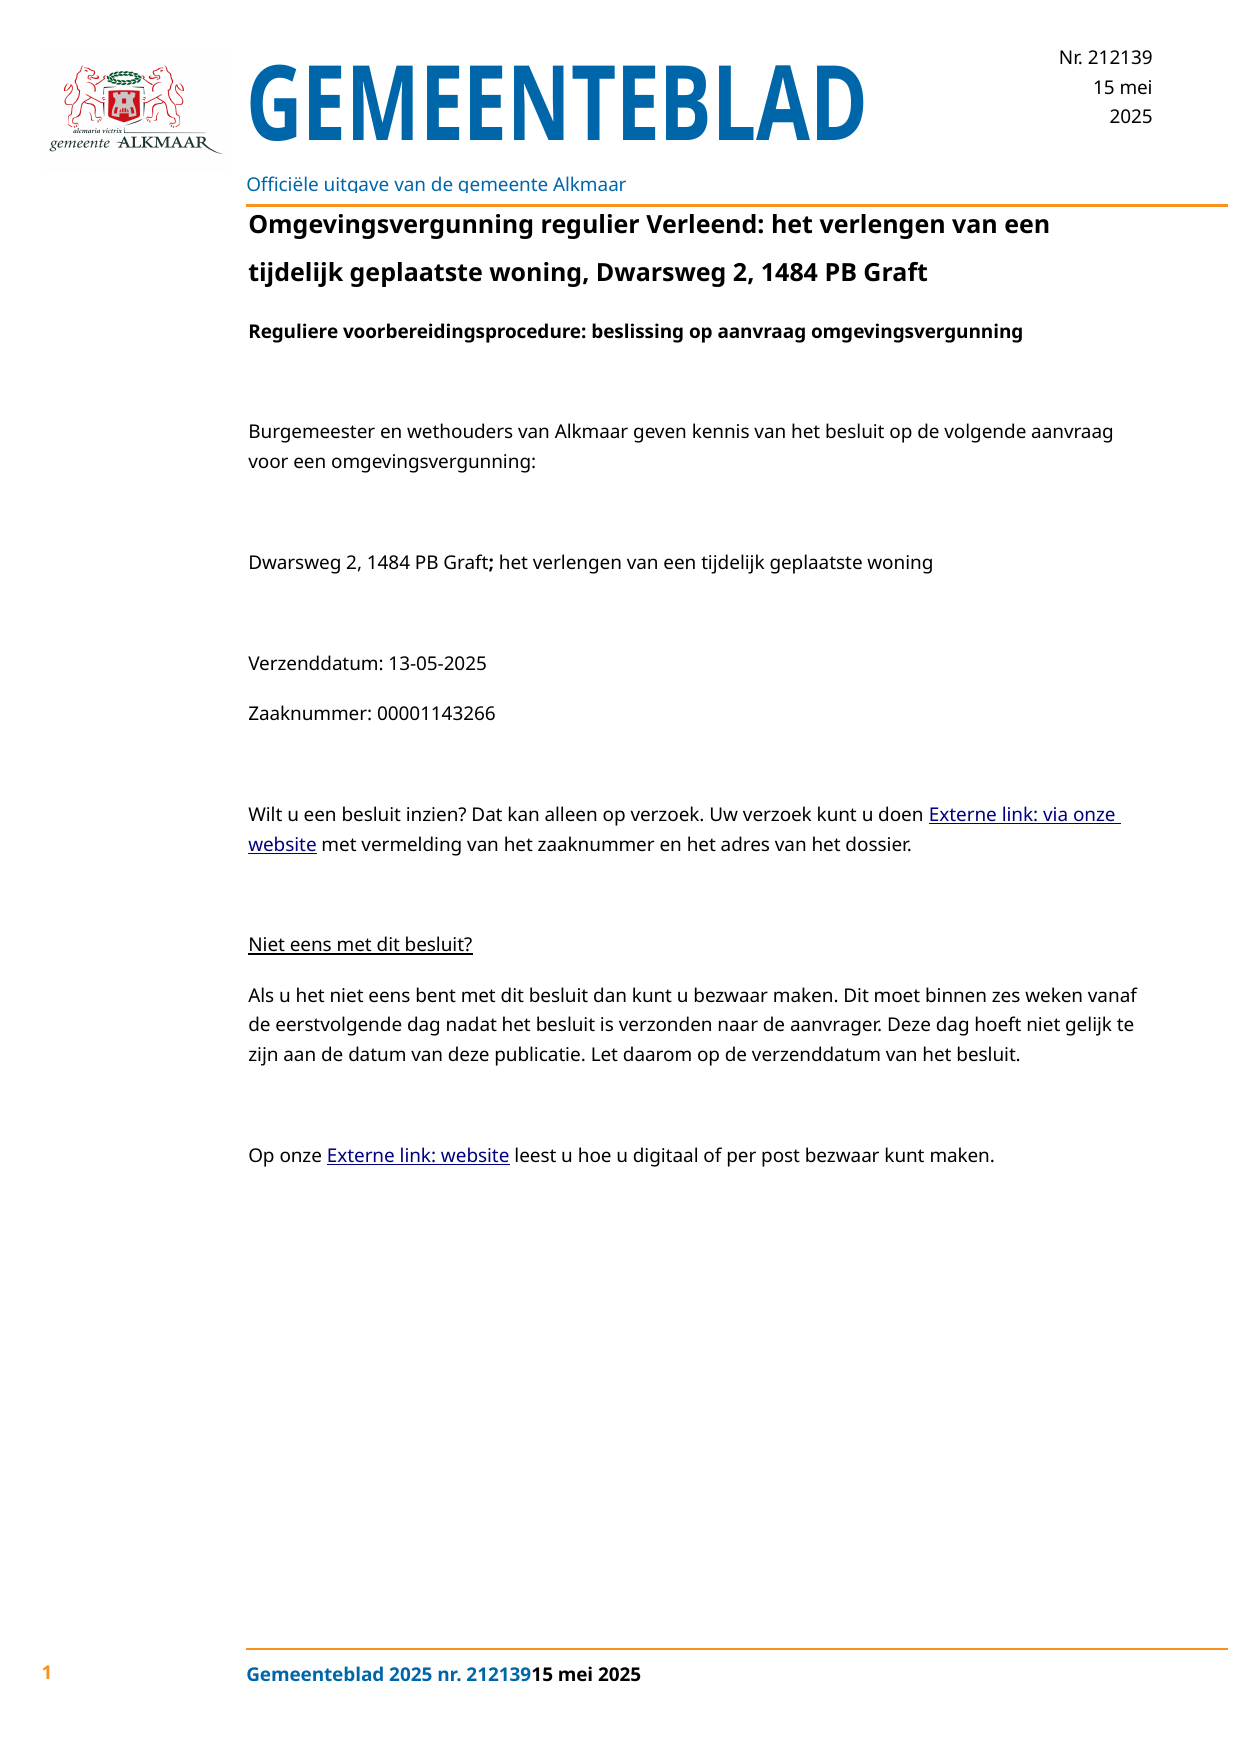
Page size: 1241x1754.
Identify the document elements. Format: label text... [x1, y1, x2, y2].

text Omgevingsvergunning regulier Verleend: het verlengen van een tijdelijk geplaatste woning, Dwarsweg 2, 1484 PB Graft [248, 207, 1152, 288]
text Dwarsweg 2, 1484 PB Graft; het verlengen van een tijdelijk geplaatste woning [248, 549, 1152, 575]
text Wilt u een besluit inzien? Dat kan alleen op verzoek. Uw verzoek kunt u doen Externe link: via onze website met vermelding van het zaaknummer en het adres van het dossier. [248, 801, 1152, 857]
text Niet eens met dit besluit? [248, 932, 1152, 957]
text Reguliere voorbereidingsprocedure: beslissing op aanvraag omgevingsvergunning [248, 318, 1152, 344]
text Als u het niet eens bent met dit besluit dan kunt u bezwaar maken. Dit moet binnen zes weken vanaf de eerstvolgende dag nadat het besluit is verzonden naar de aanvrager. Deze dag hoeft niet gelijk te zijn aan de datum van deze publicatie. Let daarom op de verzenddatum van het besluit. [248, 982, 1152, 1067]
picture [41, 47, 231, 172]
text Verzenddatum: 13-05-2025 [248, 650, 1152, 676]
text Burgemeester en wethouders van Alkmaar geven kennis van het besluit op de volgende aanvraag voor een omgevingsvergunning: [248, 419, 1152, 474]
text Zaaknummer: 00001143266 [248, 700, 1152, 726]
text Op onze Externe link: website leest u hoe u digitaal of per post bezwaar kunt maken. [248, 1142, 1152, 1168]
